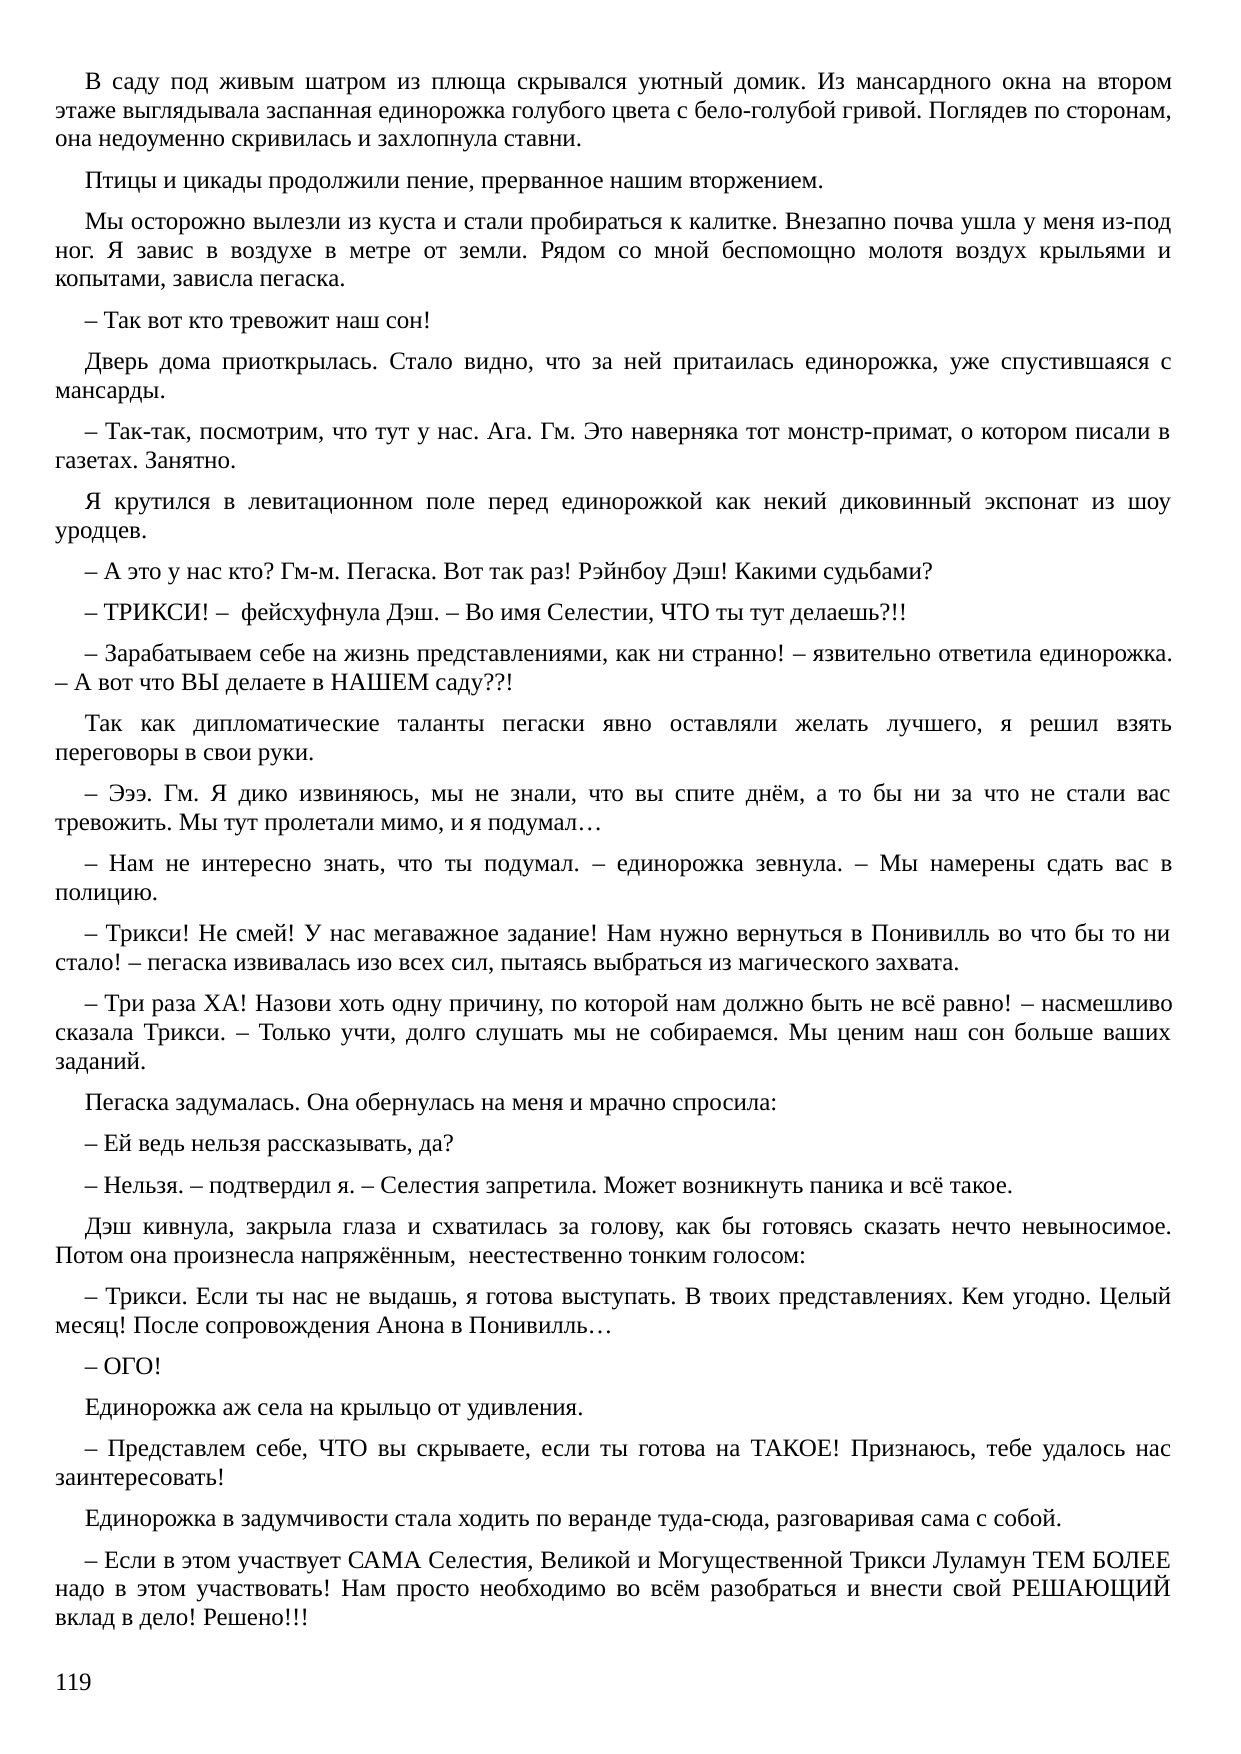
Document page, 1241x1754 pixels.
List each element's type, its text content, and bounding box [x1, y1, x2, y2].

text Я крутился в левитационном поле перед единорожкой как некий диковинный экспонат из шоу уродцев. [55, 486, 1173, 543]
text – Если в этом участвует САМА Селестия, Великой и Могущественной Трикси Луламун ТЕМ БОЛЕЕ надо в этом участвовать! Нам просто необходимо во всём разобраться и внести свой РЕШАЮЩИЙ вклад в дело! Решено!!! [55, 1545, 1173, 1631]
text – Эээ. Гм. Я дико извиняюсь, мы не знали, что вы спите днём, а то бы ни за что не стали вас тревожить. Мы тут пролетали мимо, и я подумал… [55, 778, 1173, 836]
text – Нам не интересно знать, что ты подумал. – единорожка зевнула. – Мы намерены сдать вас в полицию. [55, 848, 1173, 906]
text Дверь дома приоткрылась. Стало видно, что за ней притаилась единорожка, уже спустившаяся с мансарды. [55, 346, 1173, 403]
text Пегаска задумалась. Она обернулась на меня и мрачно спросила: [55, 1087, 1173, 1116]
text – Три раза ХА! Назови хоть одну причину, по которой нам должно быть не всё равно! – насмешливо сказала Трикси. – Только учти, долго слушать мы не собираемся. Мы ценим наш сон больше ваших заданий. [55, 988, 1173, 1075]
text – А это у нас кто? Гм-м. Пегаска. Вот так раз! Рэйнбоу Дэш! Какими судьбами? [55, 556, 1173, 585]
text В саду под живым шатром из плюща скрывался уютный домик. Из мансардного окна на втором этаже выглядывала заспанная единорожка голубого цвета с бело-голубой гривой. Поглядев по сторонам, она недоуменно скривилась и захлопнула ставни. [55, 66, 1173, 152]
text – ОГО! [55, 1351, 1173, 1380]
text Единорожка аж села на крыльцо от удивления. [55, 1392, 1173, 1421]
text Так как дипломатические таланты пегаски явно оставляли желать лучшего, я решил взять переговоры в свои руки. [55, 708, 1173, 766]
text Дэш кивнула, закрыла глаза и схватилась за голову, как бы готовясь сказать нечто невыносимое. Потом она произнесла напряжённым, неестественно тонким голосом: [55, 1211, 1173, 1268]
text – Трикси. Если ты нас не выдашь, я готова выступать. В твоих представлениях. Кем угодно. Целый месяц! После сопровождения Анона в Понивилль… [55, 1281, 1173, 1338]
text – Так вот кто тревожит наш сон! [55, 305, 1173, 333]
text Мы осторожно вылезли из куста и стали пробираться к калитке. Внезапно почва ушла у меня из-под ног. Я завис в воздухе в метре от земли. Рядом со мной беспомощно молотя воздух крыльями и копытами, зависла пегаска. [55, 206, 1173, 292]
text – Ей ведь нельзя рассказывать, да? [55, 1128, 1173, 1157]
text – Так-так, посмотрим, что тут у нас. Ага. Гм. Это наверняка тот монстр-примат, о котором писали в газетах. Занятно. [55, 416, 1173, 473]
text Единорожка в задумчивости стала ходить по веранде туда-сюда, разговаривая сама с собой. [55, 1503, 1173, 1532]
text – Нельзя. – подтвердил я. – Селестия запретила. Может возникнуть паника и всё такое. [55, 1170, 1173, 1198]
text – Зарабатываем себе на жизнь представлениями, как ни странно! – язвительно ответила единорожка. – А вот что ВЫ делаете в НАШЕМ саду??! [55, 638, 1173, 696]
text – Представлем себе, ЧТО вы скрываете, если ты готова на ТАКОЕ! Признаюсь, тебе удалось нас заинтересовать! [55, 1433, 1173, 1491]
text Птицы и цикады продолжили пение, прерванное нашим вторжением. [55, 165, 1173, 193]
text – ТРИКСИ! – фейсхуфнула Дэш. – Во имя Селестии, ЧТО ты тут делаешь?!! [55, 597, 1173, 626]
text – Трикси! Не смей! У нас мегаважное задание! Нам нужно вернуться в Понивилль во что бы то ни стало! – пегаска извивалась изо всех сил, пытаясь выбраться из магического захвата. [55, 918, 1173, 976]
